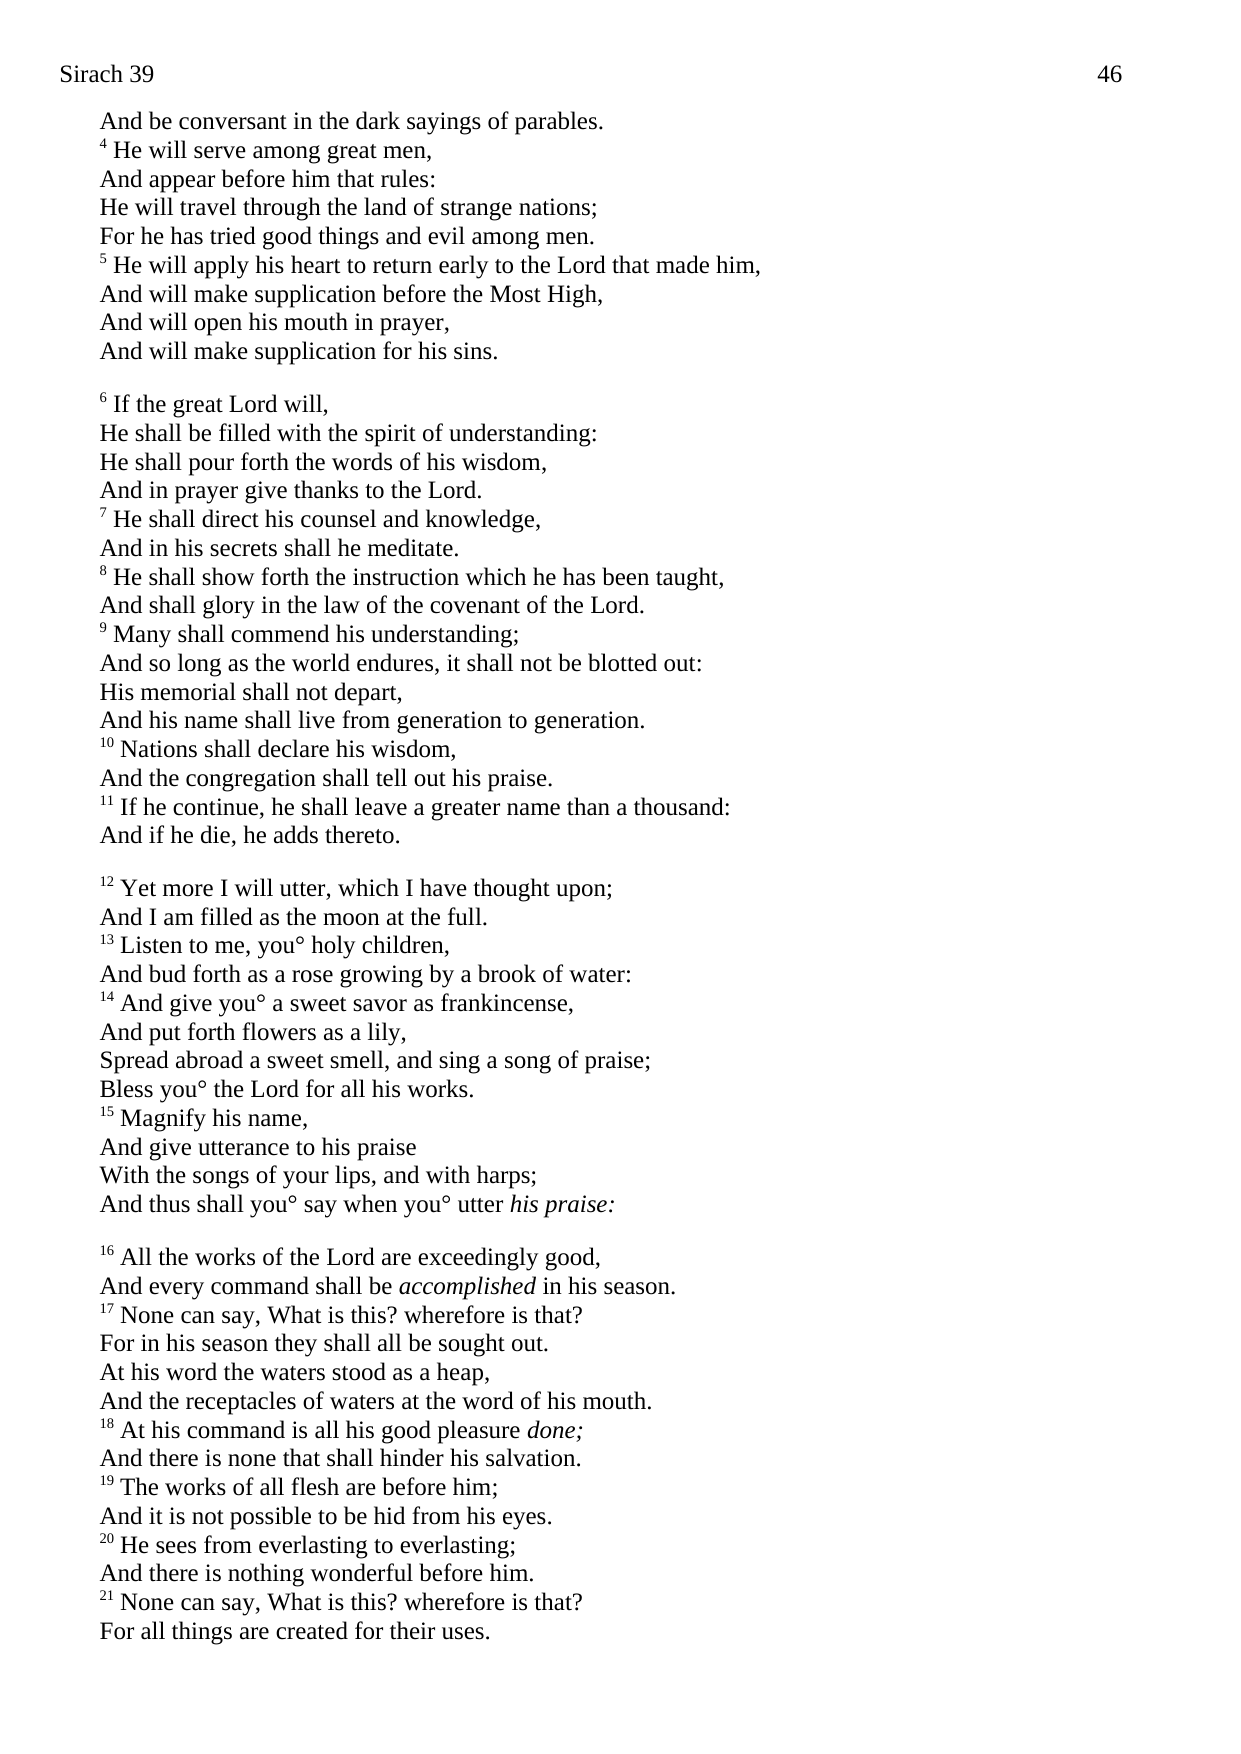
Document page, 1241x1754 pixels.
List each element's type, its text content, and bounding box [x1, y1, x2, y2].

text 17 None can say, What is this? wherefore is that? [99, 1300, 1122, 1328]
text And the receptacles of waters at the word of his mouth. [99, 1386, 1122, 1415]
text And every command shall be accomplished in his season. [99, 1271, 1122, 1300]
text And in his secrets shall he meditate. [99, 533, 1122, 562]
text He will travel through the land of strange nations; [99, 192, 1122, 221]
text For in his season they shall all be sought out. [99, 1328, 1122, 1357]
text 7 He shall direct his counsel and knowledge, [99, 504, 1122, 533]
text And it is not possible to be hid from his eyes. [99, 1501, 1122, 1530]
text And be conversant in the dark sayings of parables. [99, 106, 1122, 135]
text 5 He will apply his heart to return early to the Lord that made him, [99, 250, 1122, 279]
text And thus shall you° say when you° utter his praise: [99, 1189, 1122, 1218]
text And there is none that shall hinder his salvation. [99, 1443, 1122, 1472]
text 11 If he continue, he shall leave a greater name than a thousand: [99, 792, 1122, 820]
text He shall be filled with the spirit of understanding: [99, 418, 1122, 447]
text His memorial shall not depart, [99, 677, 1122, 705]
text And so long as the world endures, it shall not be blotted out: [99, 648, 1122, 677]
text And there is nothing wonderful before him. [99, 1558, 1122, 1587]
text 6 If the great Lord will, [99, 389, 1122, 418]
text And appear before him that rules: [99, 164, 1122, 192]
text 14 And give you° a sweet savor as frankincense, [99, 988, 1122, 1017]
text And give utterance to his praise [99, 1132, 1122, 1161]
text And the congregation shall tell out his praise. [99, 763, 1122, 792]
text 10 Nations shall declare his wisdom, [99, 734, 1122, 763]
text He shall pour forth the words of his wisdom, [99, 447, 1122, 475]
text And his name shall live from generation to generation. [99, 705, 1122, 734]
text And will make supplication for his sins. [99, 336, 1122, 365]
text 16 All the works of the Lord are exceedingly good, [99, 1242, 1122, 1271]
text For all things are created for their uses. [99, 1616, 1122, 1645]
text And will make supplication before the Most High, [99, 279, 1122, 307]
text At his word the waters stood as a heap, [99, 1357, 1122, 1386]
text And will open his mouth in prayer, [99, 307, 1122, 336]
text 15 Magnify his name, [99, 1103, 1122, 1132]
text 13 Listen to me, you° holy children, [99, 931, 1122, 959]
text 20 He sees from everlasting to everlasting; [99, 1530, 1122, 1558]
text With the songs of your lips, and with harps; [99, 1161, 1122, 1189]
text And if he die, he adds thereto. [99, 820, 1122, 849]
text 18 At his command is all his good pleasure done; [99, 1415, 1122, 1443]
text And shall glory in the law of the covenant of the Lord. [99, 590, 1122, 619]
text For he has tried good things and evil among men. [99, 221, 1122, 250]
text 19 The works of all flesh are before him; [99, 1472, 1122, 1501]
text 21 None can say, What is this? wherefore is that? [99, 1587, 1122, 1616]
text 12 Yet more I will utter, which I have thought upon; [99, 873, 1122, 902]
text Spread abroad a sweet smell, and sing a song of praise; [99, 1046, 1122, 1074]
text 8 He shall show forth the instruction which he has been taught, [99, 562, 1122, 590]
text Bless you° the Lord for all his works. [99, 1074, 1122, 1103]
text 4 He will serve among great men, [99, 135, 1122, 164]
text And put forth flowers as a lily, [99, 1017, 1122, 1046]
text And in prayer give thanks to the Lord. [99, 475, 1122, 504]
text And I am filled as the moon at the full. [99, 902, 1122, 931]
text And bud forth as a rose growing by a brook of water: [99, 959, 1122, 988]
text 9 Many shall commend his understanding; [99, 619, 1122, 648]
